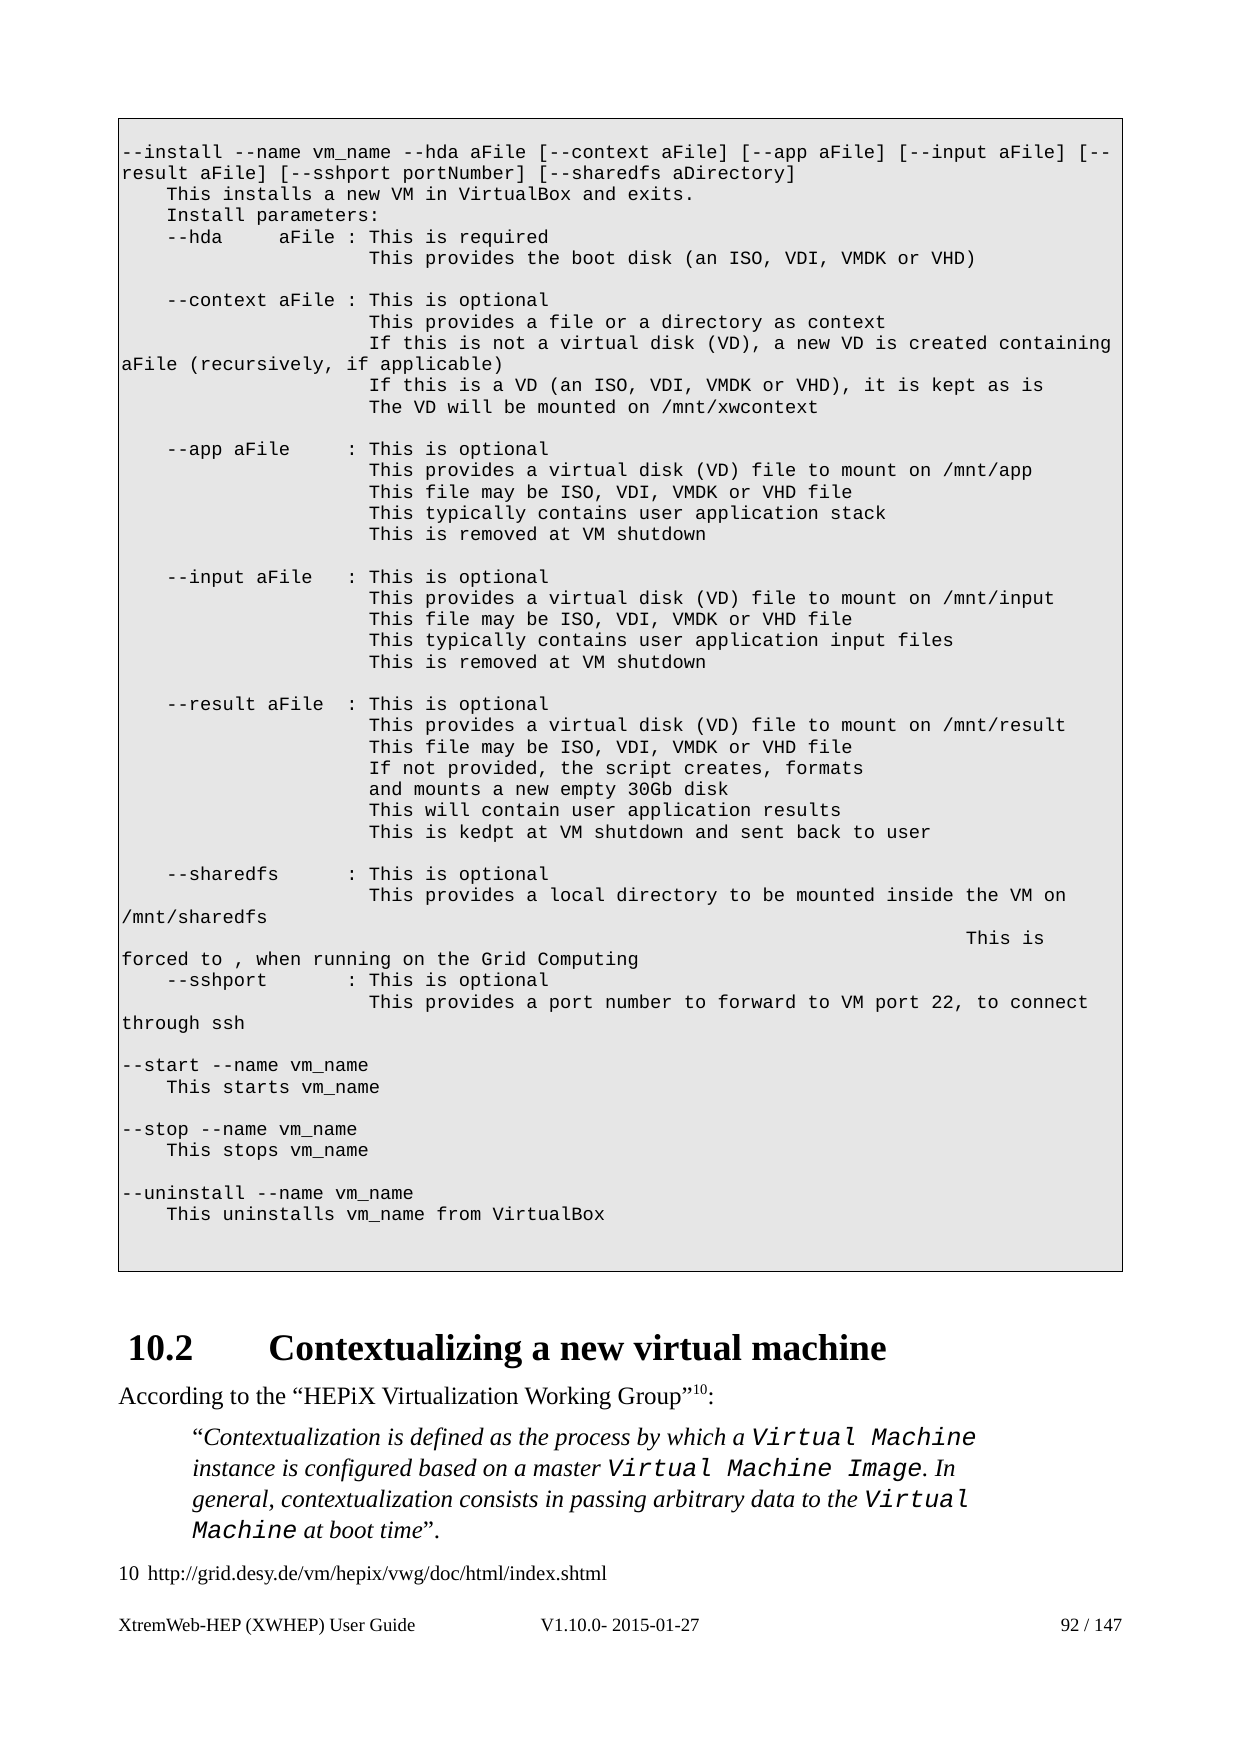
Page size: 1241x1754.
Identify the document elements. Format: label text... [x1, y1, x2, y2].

text --context aFile : This is optional [119, 288, 1122, 309]
text This file may be ISO, VDI, VMDK or VHD file [119, 734, 1122, 756]
text This provides a port number to forward to VM port 22, to connect through ssh [119, 989, 1122, 1032]
text This is forced to , when running on the Grid Computing [119, 926, 1122, 968]
text This is removed at VM shutdown [119, 649, 1122, 671]
text This provides a virtual disk (VD) file to mount on /mnt/input [119, 586, 1122, 607]
text This file may be ISO, VDI, VMDK or VHD file [119, 479, 1122, 501]
text If this is not a virtual disk (VD), a new VD is created containing aFile (recursively, if applicable) [119, 331, 1122, 373]
text --uninstall --name vm_name [119, 1181, 1122, 1202]
text --input aFile : This is optional [119, 564, 1122, 586]
text This provides the boot disk (an ISO, VDI, VMDK or VHD) [119, 246, 1122, 267]
text This stops vm_name [119, 1138, 1122, 1159]
text This starts vm_name [119, 1074, 1122, 1096]
text and mounts a new empty 30Gb disk [119, 777, 1122, 798]
text This typically contains user application stack [119, 501, 1122, 522]
text If not provided, the script creates, formats [119, 756, 1122, 777]
text This provides a file or a directory as context [119, 309, 1122, 331]
text This typically contains user application input files [119, 628, 1122, 649]
text --install --name vm_name --hda aFile [--context aFile] [--app aFile] [--input aFile] [--result aFile] [--sshport portNumber] [--sharedfs aDirectory] [119, 139, 1122, 182]
text If this is a VD (an ISO, VDI, VMDK or VHD), it is kept as is [119, 373, 1122, 394]
text Install parameters: [119, 203, 1122, 224]
text --sshport : This is optional [119, 968, 1122, 989]
subtitle Contextualizing a new virtual machine [118, 1325, 1122, 1368]
text This is removed at VM shutdown [119, 522, 1122, 543]
text --result aFile : This is optional [119, 692, 1122, 713]
text This is kedpt at VM shutdown and sent back to user [119, 819, 1122, 841]
text The VD will be mounted on /mnt/xwcontext [119, 394, 1122, 416]
text --app aFile : This is optional [119, 437, 1122, 458]
text http://grid.desy.de/vm/hepix/vwg/doc/html/index.shtml [118, 1561, 1122, 1585]
text This provides a local directory to be mounted inside the VM on /mnt/sharedfs [119, 883, 1122, 926]
text According to the “HEPiX Virtualization Working Group”: [118, 1381, 1122, 1410]
text This will contain user application results [119, 798, 1122, 819]
text This uninstalls vm_name from VirtualBox [119, 1202, 1122, 1223]
text This provides a virtual disk (VD) file to mount on /mnt/app [119, 458, 1122, 479]
text This provides a virtual disk (VD) file to mount on /mnt/result [119, 713, 1122, 734]
text --start --name vm_name [119, 1053, 1122, 1074]
text --hda aFile : This is required [119, 224, 1122, 246]
text “Contextualization is defined as the process by which a Virtual Machine instance is configured based on a master Virtual Machine Image. In general, contextualization consists in passing arbitrary data to the Virtual Machine at boot time”. [192, 1422, 1034, 1546]
text This file may be ISO, VDI, VMDK or VHD file [119, 607, 1122, 628]
text This installs a new VM in VirtualBox and exits. [119, 182, 1122, 203]
text --sharedfs : This is optional [119, 862, 1122, 883]
text --stop --name vm_name [119, 1117, 1122, 1138]
